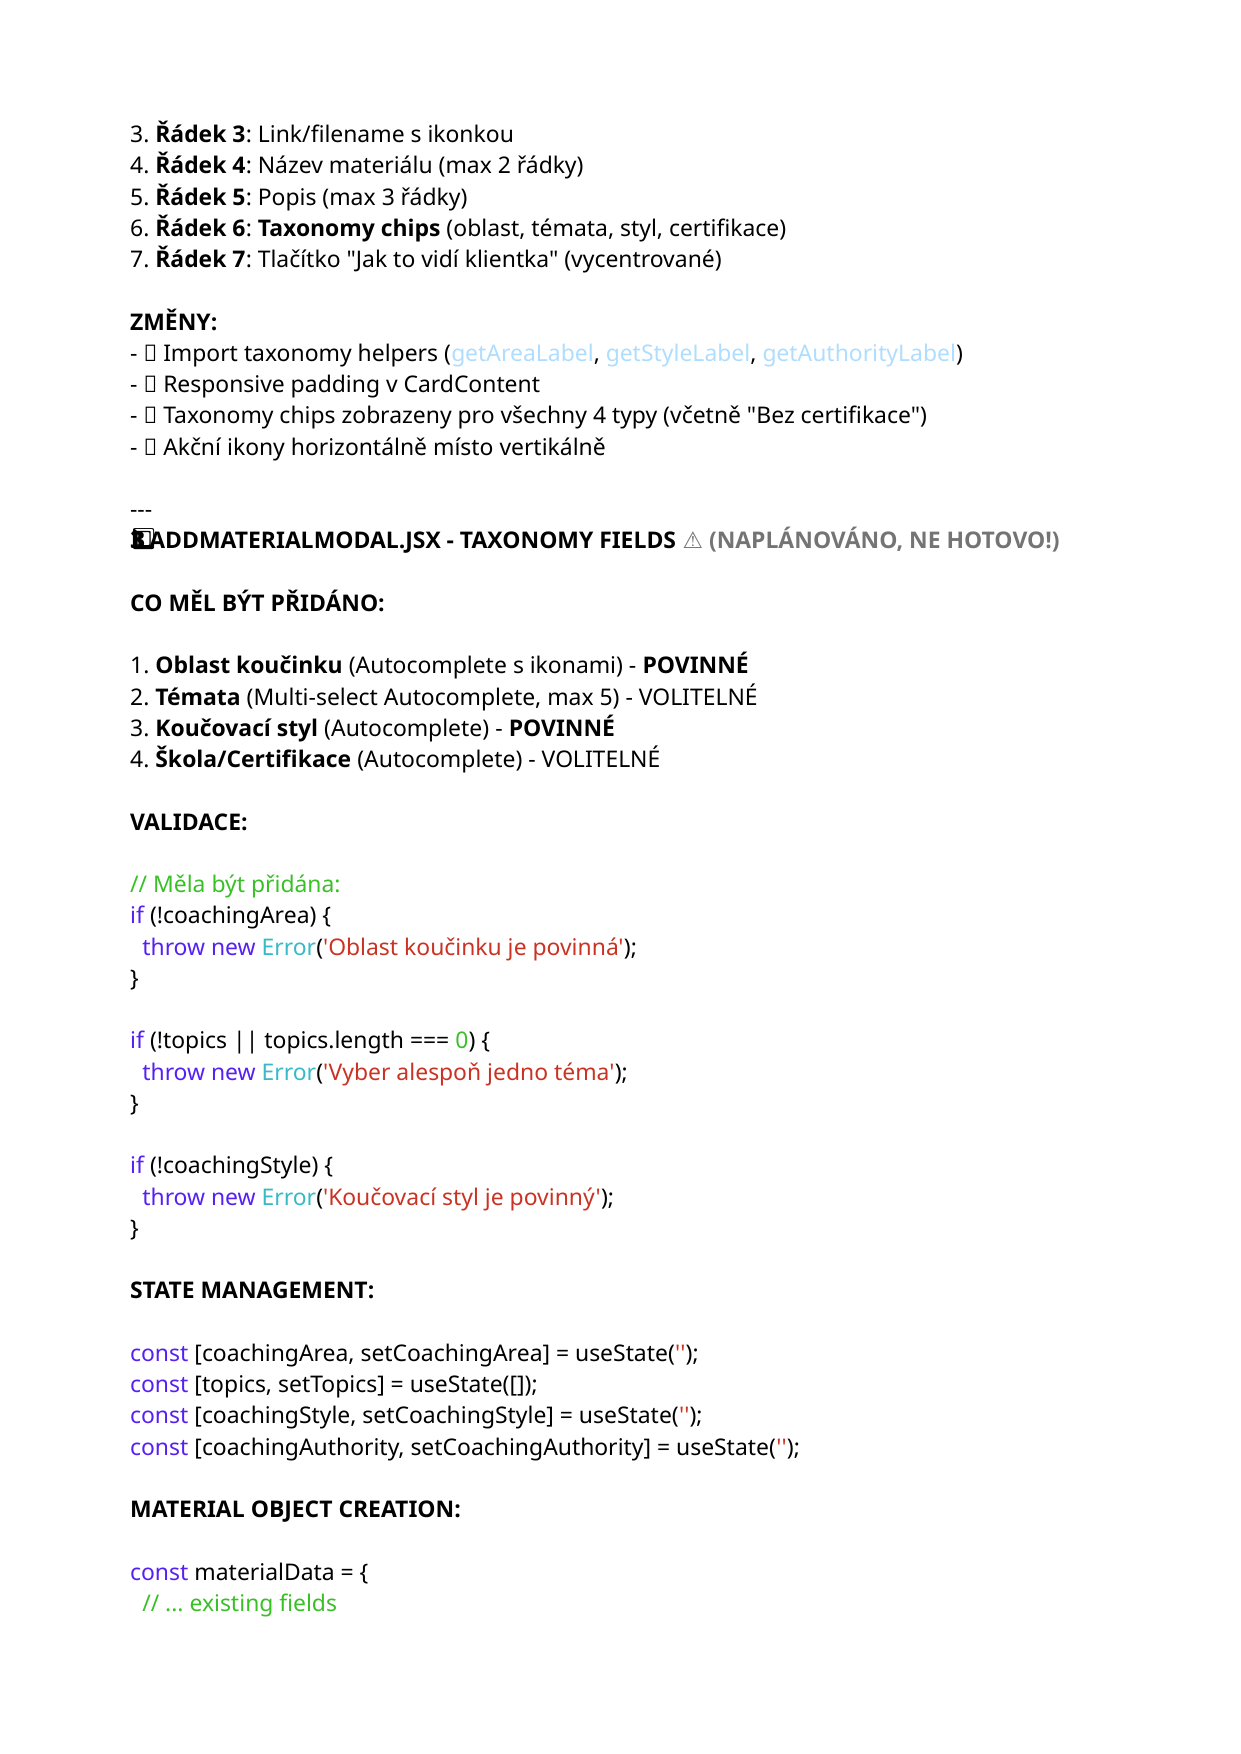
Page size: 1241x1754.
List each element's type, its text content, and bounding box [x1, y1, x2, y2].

text // ... existing fields [118, 1587, 1122, 1618]
text const materialData = { [118, 1556, 1122, 1587]
text } [118, 1087, 1122, 1118]
text STATE MANAGEMENT: [118, 1274, 1122, 1306]
text throw new Error('Koučovací styl je povinný'); [118, 1181, 1122, 1212]
text 3. Řádek 3: Link/filename s ikonkou [118, 118, 1122, 149]
text const [coachingArea, setCoachingArea] = useState(''); [118, 1337, 1122, 1368]
text 4. Škola/Certifikace (Autocomplete) - VOLITELNÉ [118, 743, 1122, 774]
text --- [118, 493, 1122, 524]
text VALIDACE: [118, 806, 1122, 837]
text 6. Řádek 6: Taxonomy chips (oblast, témata, styl, certifikace) [118, 212, 1122, 243]
text MATERIAL OBJECT CREATION: [118, 1493, 1122, 1524]
text if (!topics || topics.length === 0) { [118, 1024, 1122, 1056]
text 3. Koučovací styl (Autocomplete) - POVINNÉ [118, 712, 1122, 743]
text } [118, 1212, 1122, 1243]
text 1. Oblast koučinku (Autocomplete s ikonami) - POVINNÉ [118, 649, 1122, 681]
text if (!coachingStyle) { [118, 1149, 1122, 1181]
text if (!coachingArea) { [118, 899, 1122, 931]
text - ✅ Akční ikony horizontálně místo vertikálně [118, 431, 1122, 462]
text - ✅ Responsive padding v CardContent [118, 368, 1122, 399]
text throw new Error('Oblast koučinku je povinná'); [118, 931, 1122, 962]
text const [topics, setTopics] = useState([]); [118, 1368, 1122, 1399]
text const [coachingStyle, setCoachingStyle] = useState(''); [118, 1399, 1122, 1431]
text 4. Řádek 4: Název materiálu (max 2 řádky) [118, 149, 1122, 181]
text CO MĚL BÝT PŘIDÁNO: [118, 587, 1122, 618]
text throw new Error('Vyber alespoň jedno téma'); [118, 1056, 1122, 1087]
text 7. Řádek 7: Tlačítko "Jak to vidí klientka" (vycentrované) [118, 243, 1122, 274]
text const [coachingAuthority, setCoachingAuthority] = useState(''); [118, 1431, 1122, 1462]
text - ✅ Import taxonomy helpers (getAreaLabel, getStyleLabel, getAuthorityLabel) [118, 337, 1122, 368]
text 5. Řádek 5: Popis (max 3 řádky) [118, 181, 1122, 212]
text // Měla být přidána: [118, 868, 1122, 899]
text ZMĚNY: [118, 306, 1122, 337]
text - ✅ Taxonomy chips zobrazeny pro všechny 4 typy (včetně "Bez certifikace") [118, 399, 1122, 431]
text } [118, 962, 1122, 993]
text 3️⃣ ADDMATERIALMODAL.JSX - TAXONOMY FIELDS ⚠️ (NAPLÁNOVÁNO, NE HOTOVO!) [118, 524, 1122, 556]
text 2. Témata (Multi-select Autocomplete, max 5) - VOLITELNÉ [118, 681, 1122, 712]
